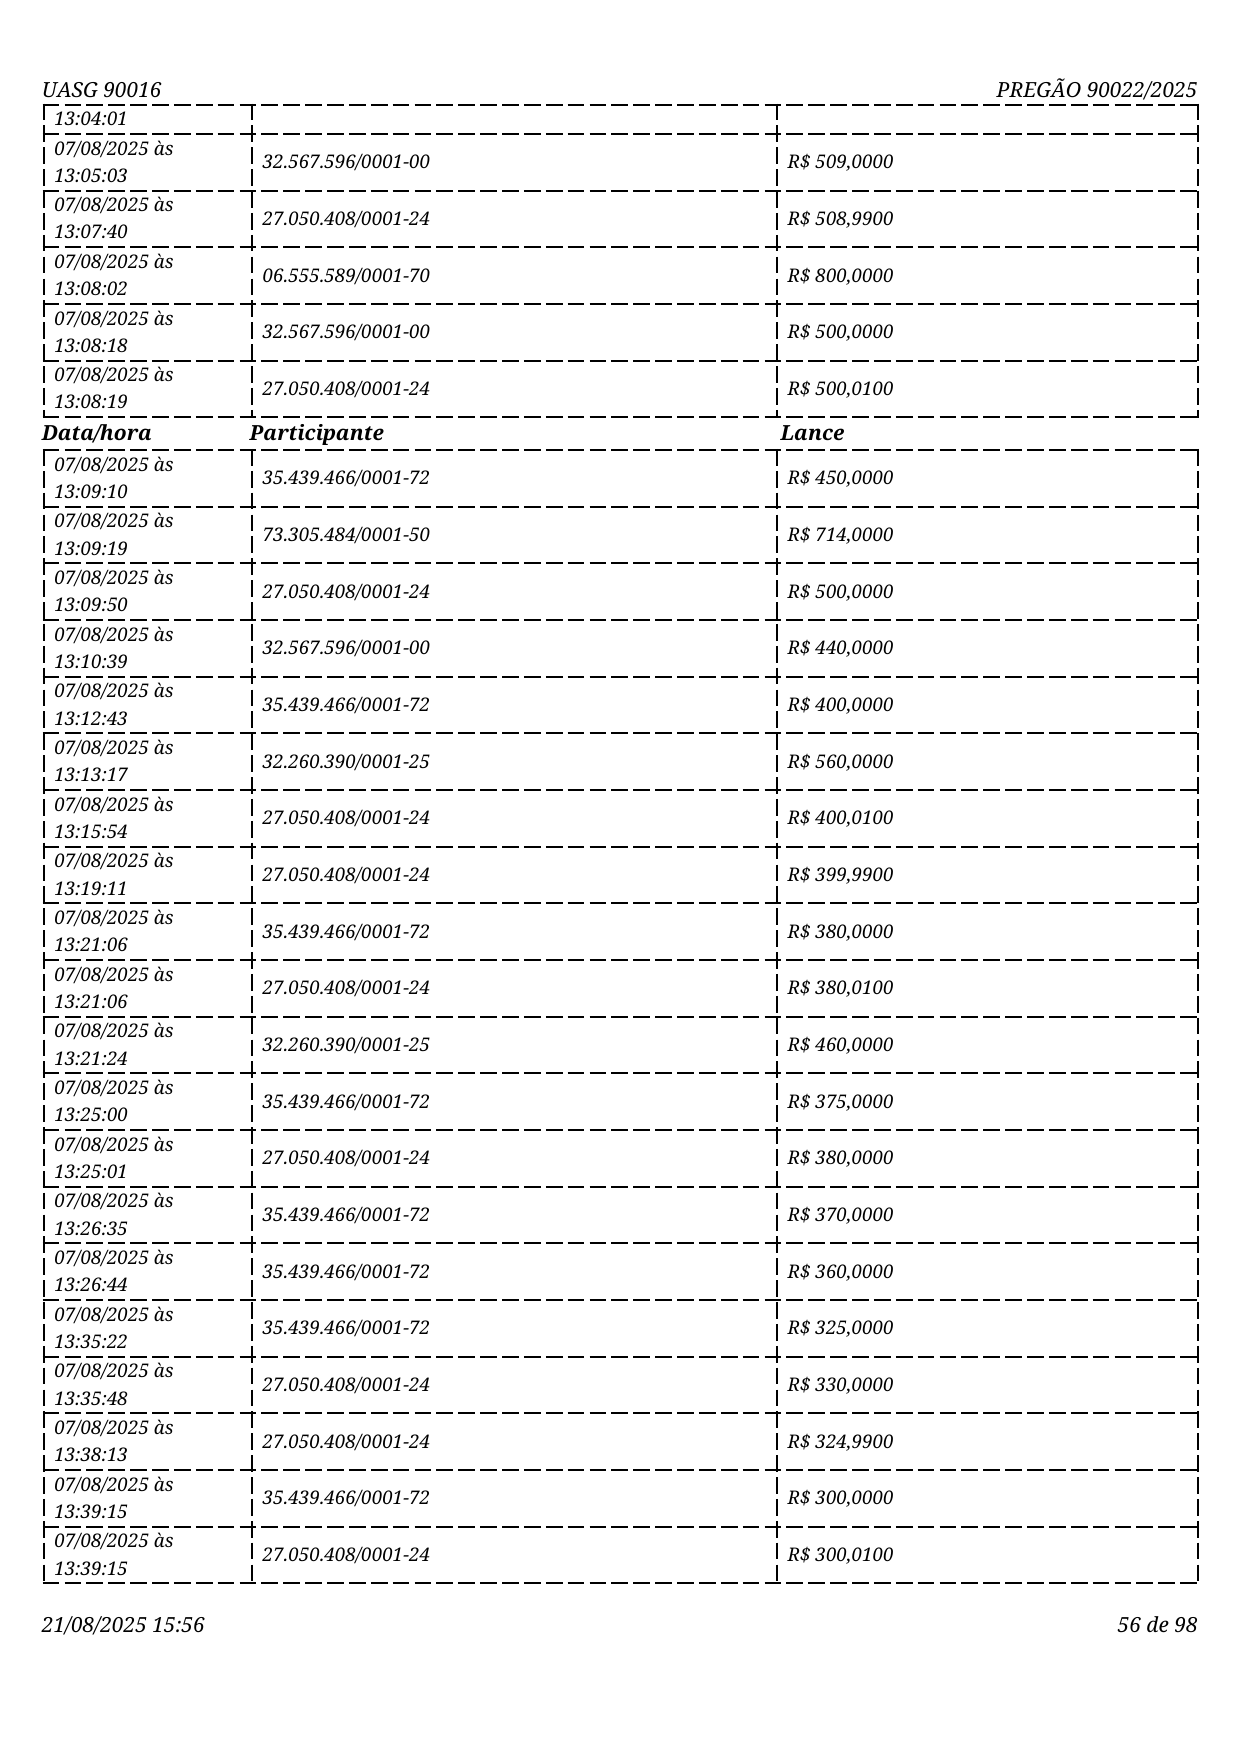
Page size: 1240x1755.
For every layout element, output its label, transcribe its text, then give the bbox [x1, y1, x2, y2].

table_cell 06.555.589/0001-70 [252, 246, 777, 303]
table_cell 27.050.408/0001-24 [252, 190, 777, 246]
table_cell R$ 400,0100 [777, 789, 1198, 846]
table_cell R$ 560,0000 [777, 732, 1198, 789]
table_cell 27.050.408/0001-24 [252, 1526, 777, 1582]
table_cell 07/08/2025 às 13:08:18 [44, 303, 252, 359]
table_cell 27.050.408/0001-24 [252, 1129, 777, 1186]
table_cell R$ 325,0000 [777, 1299, 1198, 1356]
table_cell R$ 460,0000 [777, 1016, 1198, 1072]
table_cell 35.439.466/0001-72 [252, 1242, 777, 1299]
table_header R$ 450,0000 [777, 449, 1198, 506]
table_cell R$ 500,0000 [777, 562, 1198, 619]
table_cell 07/08/2025 às 13:10:39 [44, 619, 252, 676]
table_header [777, 104, 1198, 133]
table_cell 27.050.408/0001-24 [252, 846, 777, 902]
table_cell 32.567.596/0001-00 [252, 133, 777, 189]
text Data/hora Participante Lance [42, 418, 1200, 447]
table_cell 07/08/2025 às 13:25:00 [44, 1072, 252, 1129]
table_cell 27.050.408/0001-24 [252, 789, 777, 846]
table_cell 07/08/2025 às 13:15:54 [44, 789, 252, 846]
table_cell 07/08/2025 às 13:08:02 [44, 246, 252, 303]
table_cell R$ 399,9900 [777, 846, 1198, 902]
table_cell R$ 380,0100 [777, 959, 1198, 1016]
table_cell 07/08/2025 às 13:39:15 [44, 1526, 252, 1582]
table_cell 73.305.484/0001-50 [252, 506, 777, 562]
table_cell 27.050.408/0001-24 [252, 360, 777, 416]
table_cell R$ 500,0000 [777, 303, 1198, 359]
table_cell 32.567.596/0001-00 [252, 303, 777, 359]
table_cell 07/08/2025 às 13:21:06 [44, 959, 252, 1016]
table_cell 27.050.408/0001-24 [252, 1356, 777, 1412]
table_cell 07/08/2025 às 13:13:17 [44, 732, 252, 789]
table_cell 35.439.466/0001-72 [252, 1186, 777, 1242]
table_cell R$ 500,0100 [777, 360, 1198, 416]
table_header 07/08/2025 às 13:09:10 [44, 449, 252, 506]
table_cell 27.050.408/0001-24 [252, 1412, 777, 1469]
table_cell 35.439.466/0001-72 [252, 676, 777, 732]
table_cell 35.439.466/0001-72 [252, 1299, 777, 1356]
table_cell R$ 509,0000 [777, 133, 1198, 189]
table_header 13:04:01 [44, 104, 252, 133]
table_cell 35.439.466/0001-72 [252, 902, 777, 959]
table_cell 07/08/2025 às 13:12:43 [44, 676, 252, 732]
table_cell R$ 360,0000 [777, 1242, 1198, 1299]
table_cell 27.050.408/0001-24 [252, 562, 777, 619]
table_cell 07/08/2025 às 13:25:01 [44, 1129, 252, 1186]
table_cell 32.260.390/0001-25 [252, 732, 777, 789]
table_cell R$ 380,0000 [777, 902, 1198, 959]
table_cell R$ 508,9900 [777, 190, 1198, 246]
table_cell R$ 714,0000 [777, 506, 1198, 562]
table_cell R$ 375,0000 [777, 1072, 1198, 1129]
table_cell 07/08/2025 às 13:35:22 [44, 1299, 252, 1356]
table_header 35.439.466/0001-72 [252, 449, 777, 506]
table_cell 07/08/2025 às 13:26:44 [44, 1242, 252, 1299]
table_cell R$ 300,0100 [777, 1526, 1198, 1582]
table_cell R$ 440,0000 [777, 619, 1198, 676]
table_cell 07/08/2025 às 13:21:06 [44, 902, 252, 959]
table_cell 07/08/2025 às 13:08:19 [44, 360, 252, 416]
table_cell 35.439.466/0001-72 [252, 1072, 777, 1129]
table_cell 32.567.596/0001-00 [252, 619, 777, 676]
table_cell R$ 370,0000 [777, 1186, 1198, 1242]
table_cell 07/08/2025 às 13:09:50 [44, 562, 252, 619]
table_cell 07/08/2025 às 13:21:24 [44, 1016, 252, 1072]
table_cell 07/08/2025 às 13:26:35 [44, 1186, 252, 1242]
table_cell 07/08/2025 às 13:07:40 [44, 190, 252, 246]
table_cell R$ 800,0000 [777, 246, 1198, 303]
table_cell 07/08/2025 às 13:39:15 [44, 1469, 252, 1526]
table_cell R$ 330,0000 [777, 1356, 1198, 1412]
table_header [252, 104, 777, 133]
table_cell 07/08/2025 às 13:09:19 [44, 506, 252, 562]
table_cell R$ 400,0000 [777, 676, 1198, 732]
table_cell R$ 380,0000 [777, 1129, 1198, 1186]
table_cell 27.050.408/0001-24 [252, 959, 777, 1016]
table_cell R$ 324,9900 [777, 1412, 1198, 1469]
table_cell R$ 300,0000 [777, 1469, 1198, 1526]
table_cell 07/08/2025 às 13:35:48 [44, 1356, 252, 1412]
table_cell 07/08/2025 às 13:05:03 [44, 133, 252, 189]
table_cell 07/08/2025 às 13:38:13 [44, 1412, 252, 1469]
table_cell 35.439.466/0001-72 [252, 1469, 777, 1526]
table_cell 32.260.390/0001-25 [252, 1016, 777, 1072]
table_cell 07/08/2025 às 13:19:11 [44, 846, 252, 902]
